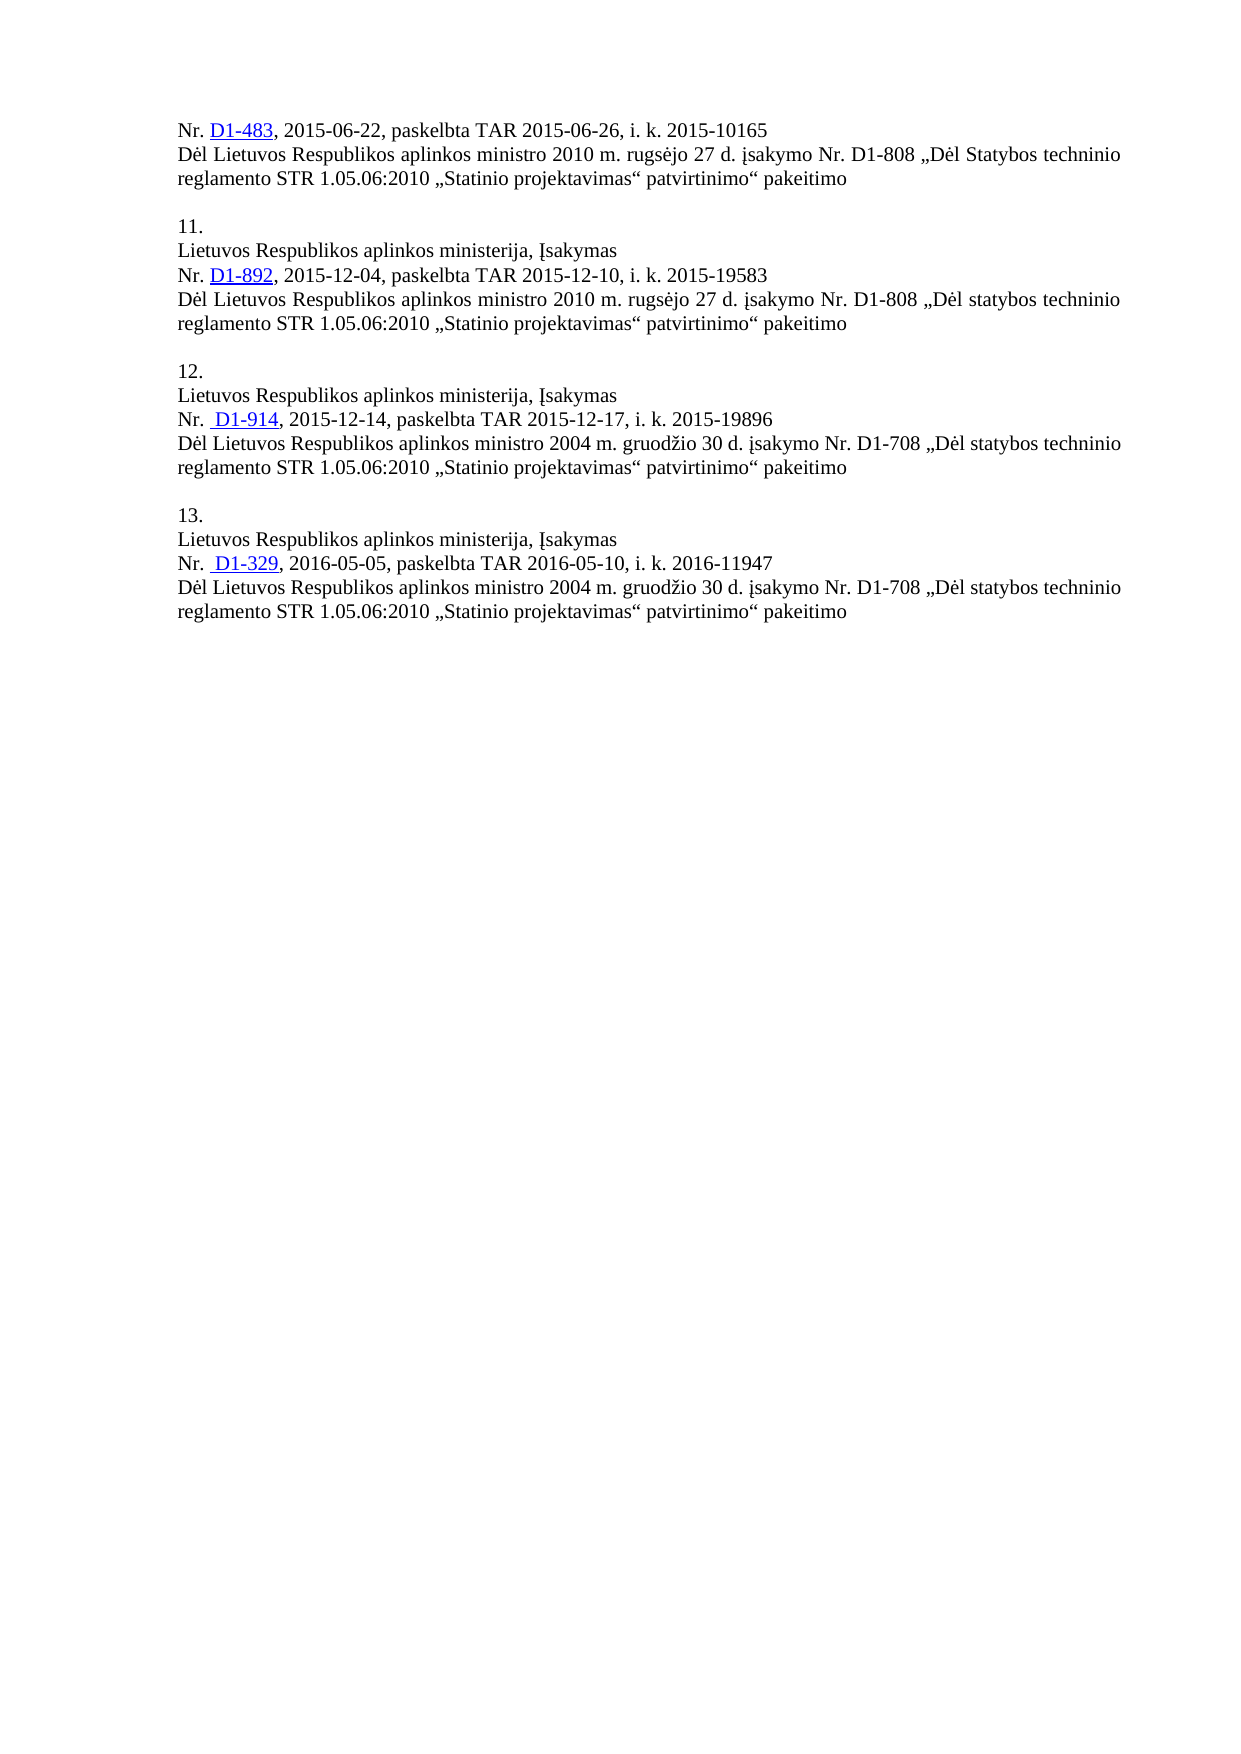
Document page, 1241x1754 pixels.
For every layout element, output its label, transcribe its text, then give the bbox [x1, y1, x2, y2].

text Nr. D1-483, 2015-06-22, paskelbta TAR 2015-06-26, i. k. 2015-10165 [177, 118, 1122, 142]
text Lietuvos Respublikos aplinkos ministerija, Įsakymas [177, 238, 1122, 262]
text 12. [177, 359, 1122, 383]
text Dėl Lietuvos Respublikos aplinkos ministro 2010 m. rugsėjo 27 d. įsakymo Nr. D1-808 „Dėl statybos techninio reglamento STR 1.05.06:2010 „Statinio projektavimas“ patvirtinimo“ pakeitimo [177, 287, 1122, 335]
text Lietuvos Respublikos aplinkos ministerija, Įsakymas [177, 383, 1122, 407]
text Dėl Lietuvos Respublikos aplinkos ministro 2004 m. gruodžio 30 d. įsakymo Nr. D1-708 „Dėl statybos techninio reglamento STR 1.05.06:2010 „Statinio projektavimas“ patvirtinimo“ pakeitimo [177, 575, 1122, 623]
text Nr. D1-329, 2016-05-05, paskelbta TAR 2016-05-10, i. k. 2016-11947 [177, 551, 1122, 575]
text Nr. D1-914, 2015-12-14, paskelbta TAR 2015-12-17, i. k. 2015-19896 [177, 407, 1122, 431]
text 11. [177, 214, 1122, 238]
text 13. [177, 503, 1122, 527]
text Dėl Lietuvos Respublikos aplinkos ministro 2010 m. rugsėjo 27 d. įsakymo Nr. D1-808 „Dėl Statybos techninio reglamento STR 1.05.06:2010 „Statinio projektavimas“ patvirtinimo“ pakeitimo [177, 142, 1122, 190]
text Lietuvos Respublikos aplinkos ministerija, Įsakymas [177, 527, 1122, 551]
text Dėl Lietuvos Respublikos aplinkos ministro 2004 m. gruodžio 30 d. įsakymo Nr. D1-708 „Dėl statybos techninio reglamento STR 1.05.06:2010 „Statinio projektavimas“ patvirtinimo“ pakeitimo [177, 431, 1122, 479]
text Nr. D1-892, 2015-12-04, paskelbta TAR 2015-12-10, i. k. 2015-19583 [177, 262, 1122, 287]
